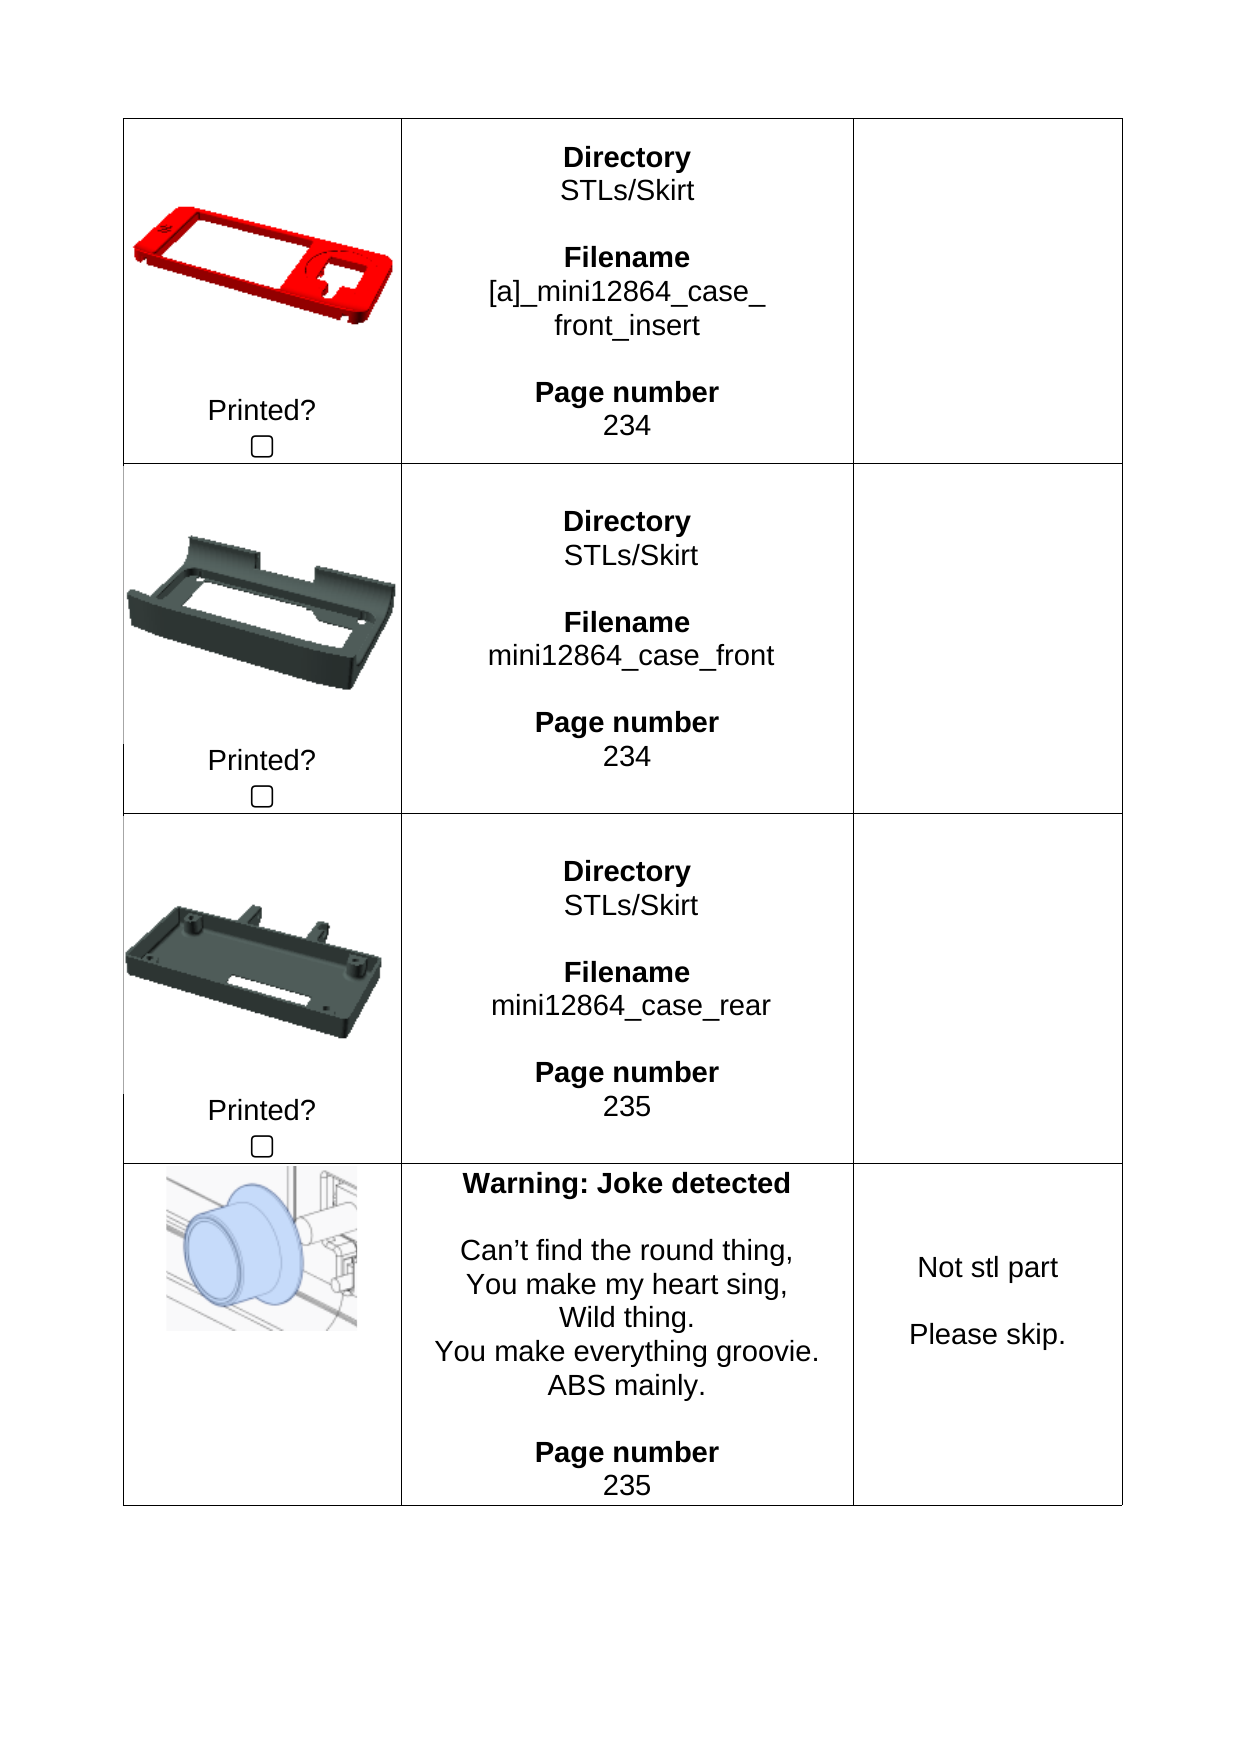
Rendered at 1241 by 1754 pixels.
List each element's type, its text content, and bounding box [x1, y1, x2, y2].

table_cell Warning: Joke detected Can’t find the round thing, You make my heart sing, Wild thing. You make everything groovie. ABS mainly. Page number 235 [402, 1164, 853, 1505]
table_cell Printed? ▢ [124, 1094, 401, 1163]
table_cell [854, 119, 1122, 463]
table_cell Directory STLs/Skirt Filename mini12864_case_front Page number 234 [402, 464, 853, 813]
table_cell Directory STLs/Skirt Filename [a]_mini12864_case_ front_insert Page number 234 [402, 119, 853, 463]
picture [123, 816, 401, 1094]
table_cell [854, 464, 1122, 813]
table_cell [854, 814, 1122, 1163]
table_cell Directory STLs/Skirt Filename mini12864_case_rear Page number 235 [402, 814, 853, 1163]
table_cell Printed? ▢ [124, 119, 401, 463]
picture [125, 121, 398, 394]
picture [166, 1166, 358, 1331]
picture [123, 466, 401, 744]
table_cell [124, 1164, 401, 1505]
table_cell Not stl part Please skip. [854, 1164, 1122, 1505]
table_cell Printed? ▢ [124, 744, 401, 813]
